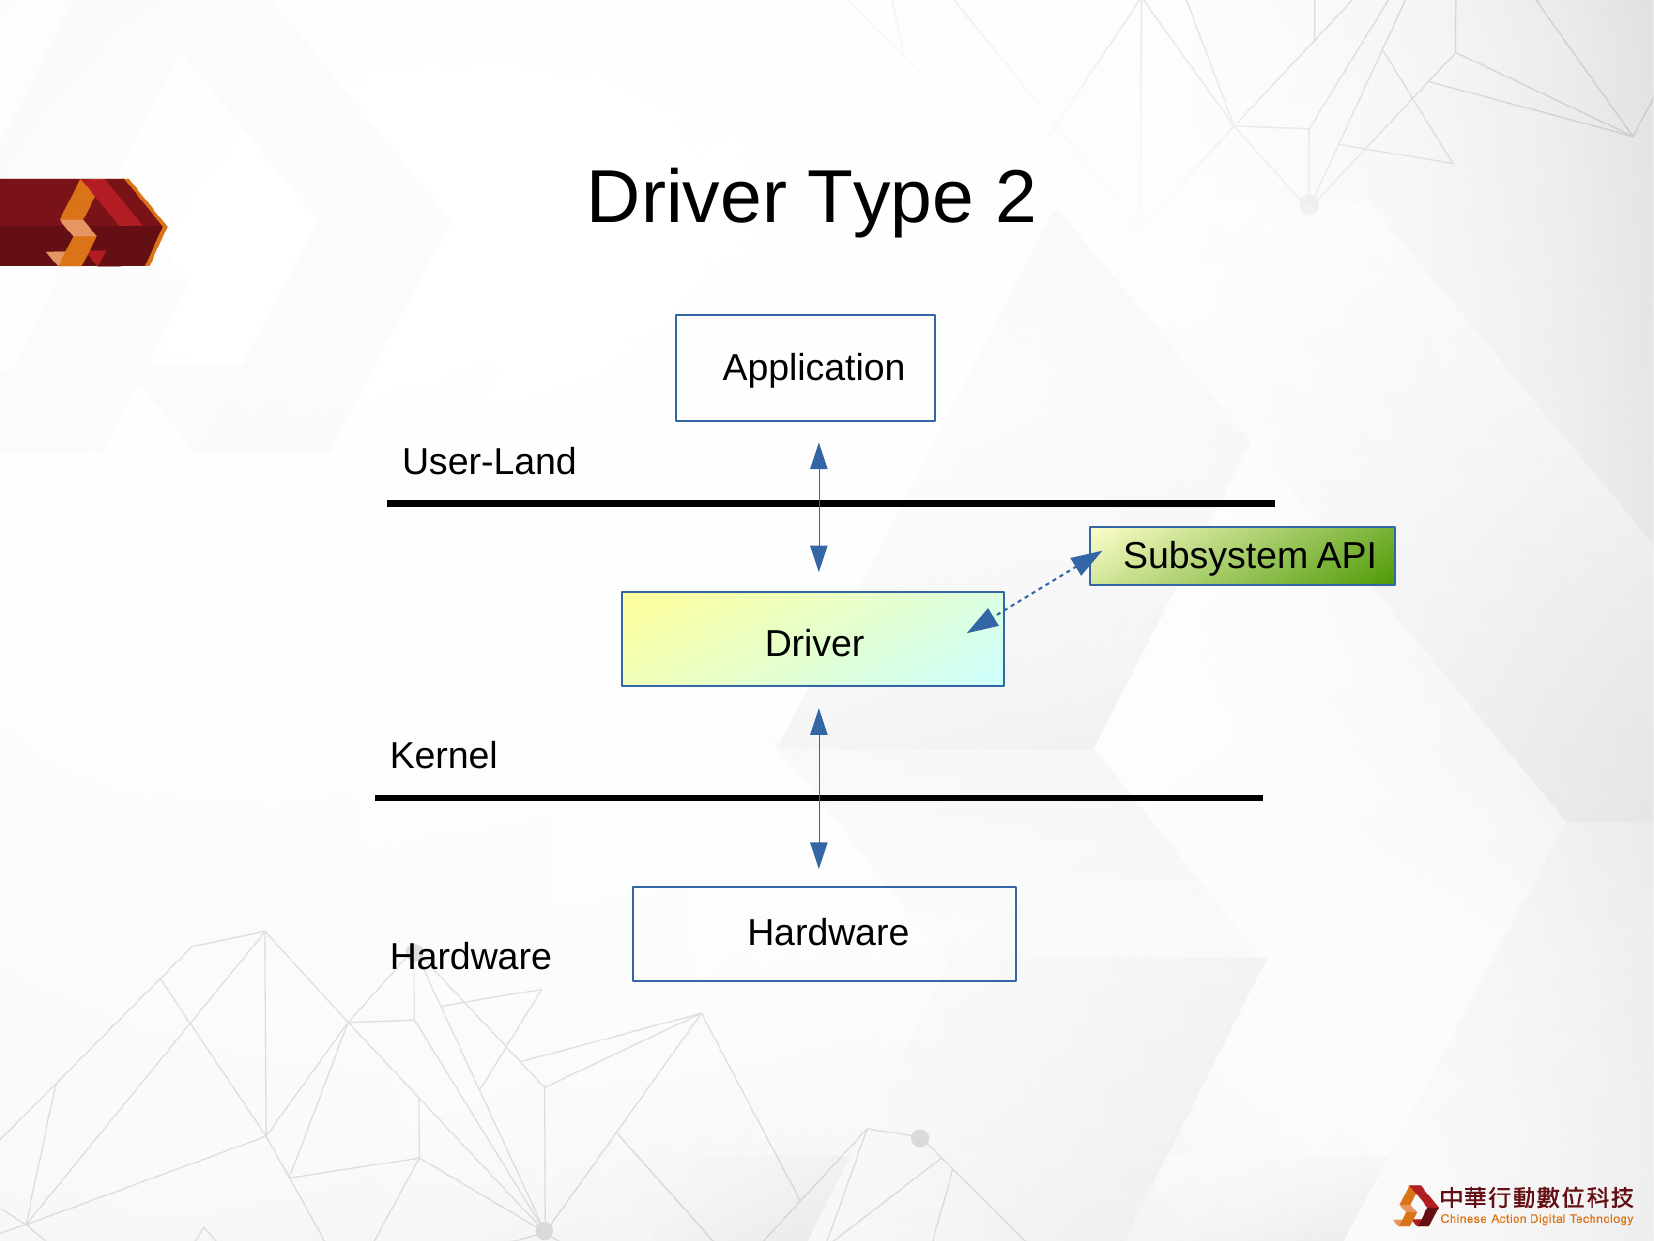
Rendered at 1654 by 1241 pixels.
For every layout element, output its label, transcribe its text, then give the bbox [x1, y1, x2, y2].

text_box [621, 591, 1004, 687]
text_box Application [707, 338, 931, 396]
text_box Driver [750, 615, 906, 673]
text_box [1090, 527, 1108, 586]
picture [0, 0, 1654, 1241]
text_box Hardware [732, 904, 946, 962]
text_box Kernel [375, 727, 573, 785]
text_box Subsystem API [1108, 527, 1396, 586]
title Driver Type 2 [118, 112, 1506, 281]
text_box User-Land [387, 432, 631, 490]
text_box Hardware [375, 927, 573, 985]
